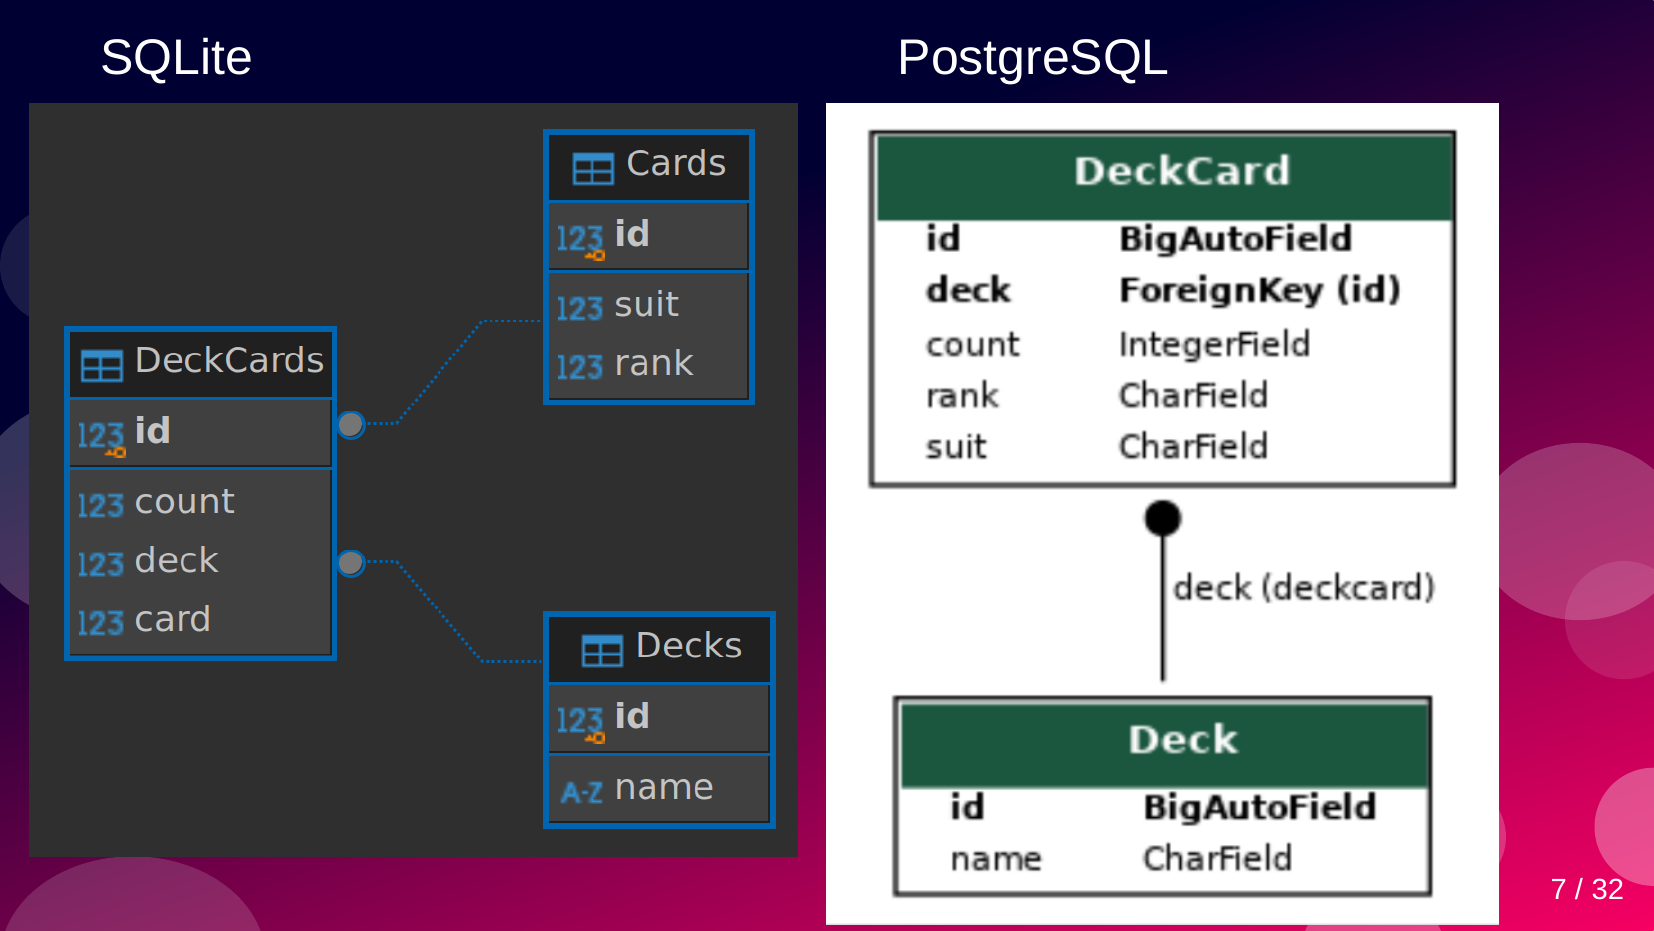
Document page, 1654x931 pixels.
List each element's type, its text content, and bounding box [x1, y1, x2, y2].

list PostgreSQL [826, 29, 1300, 89]
picture [826, 103, 1499, 925]
picture [29, 103, 798, 857]
list SQLite [29, 29, 502, 89]
